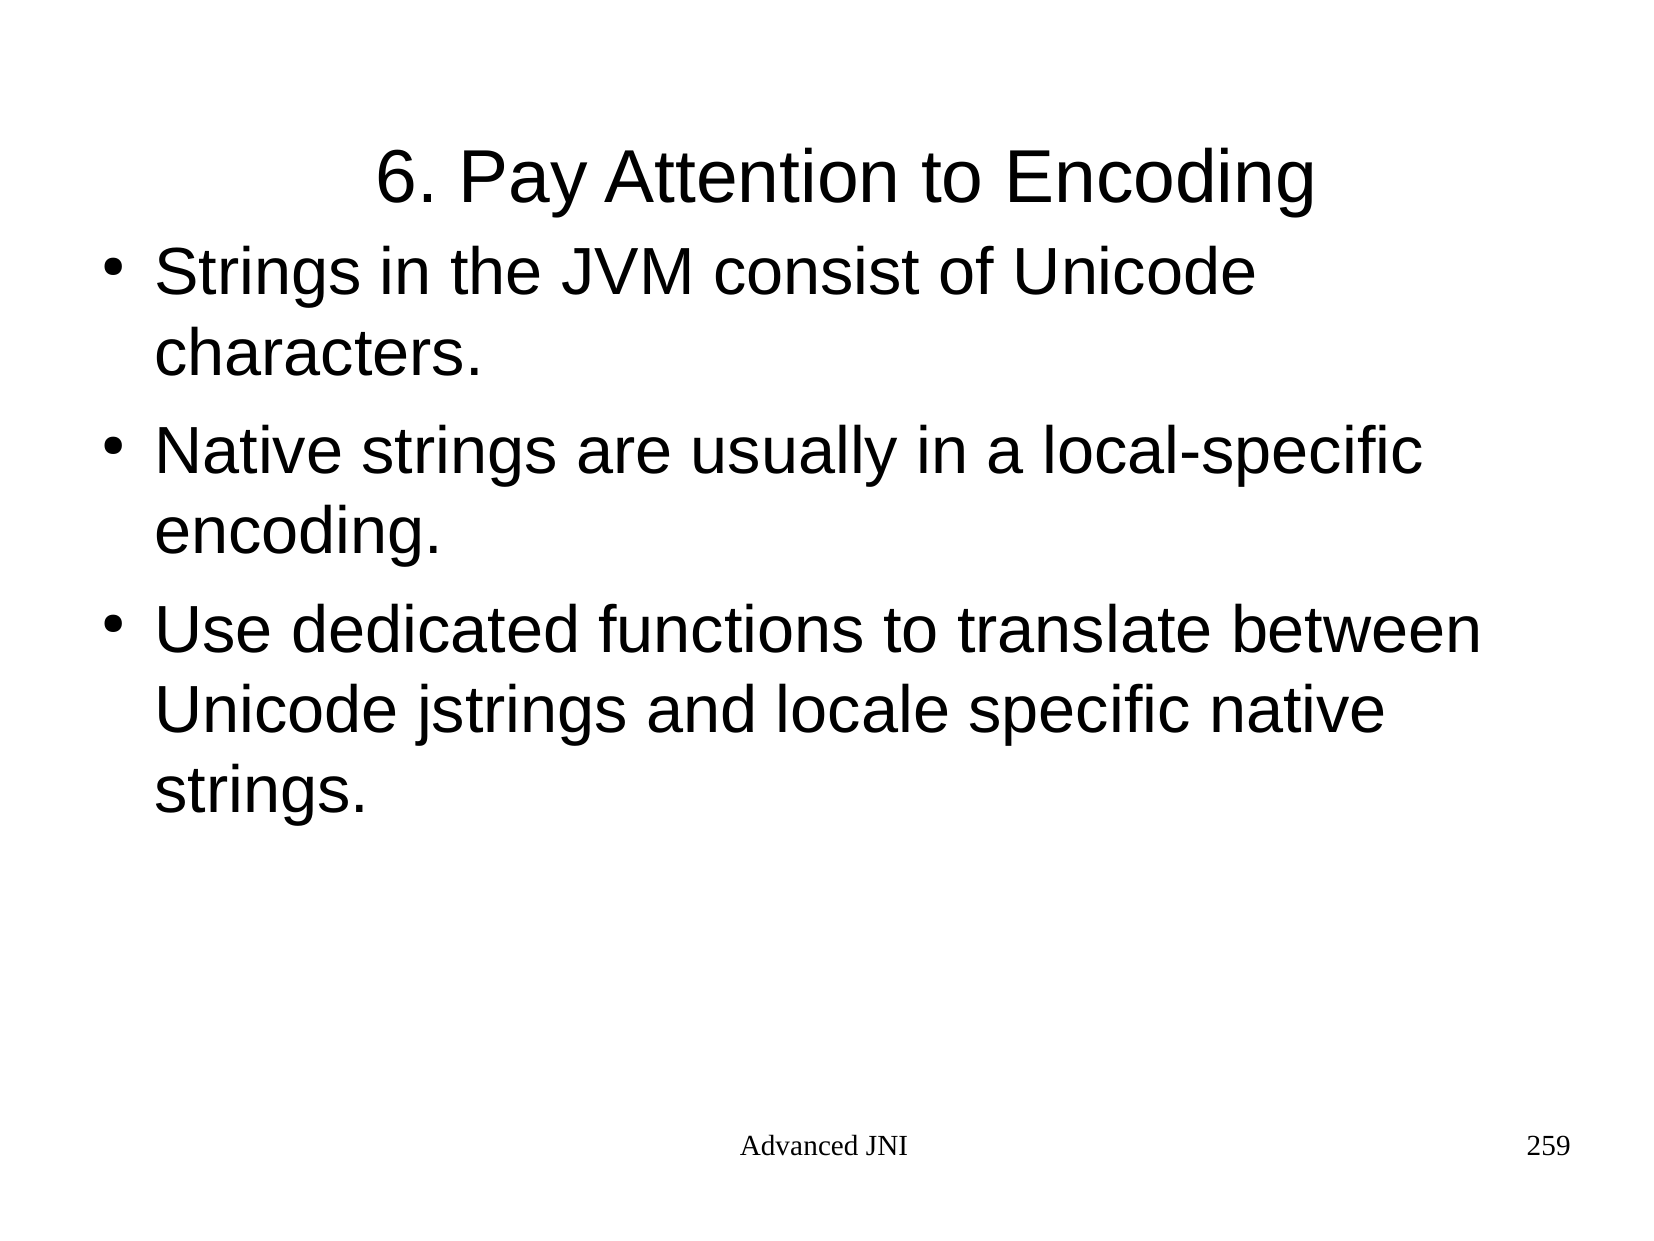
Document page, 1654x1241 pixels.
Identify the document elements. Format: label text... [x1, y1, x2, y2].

list Strings in the JVM consist of Unicode characters. Native strings are usually in a local-specific encoding. Use dedicated functions to translate between Unicode jstrings and locale specific native strings. [68, 220, 1599, 1130]
title 6. Pay Attention to Encoding [68, 114, 1599, 220]
